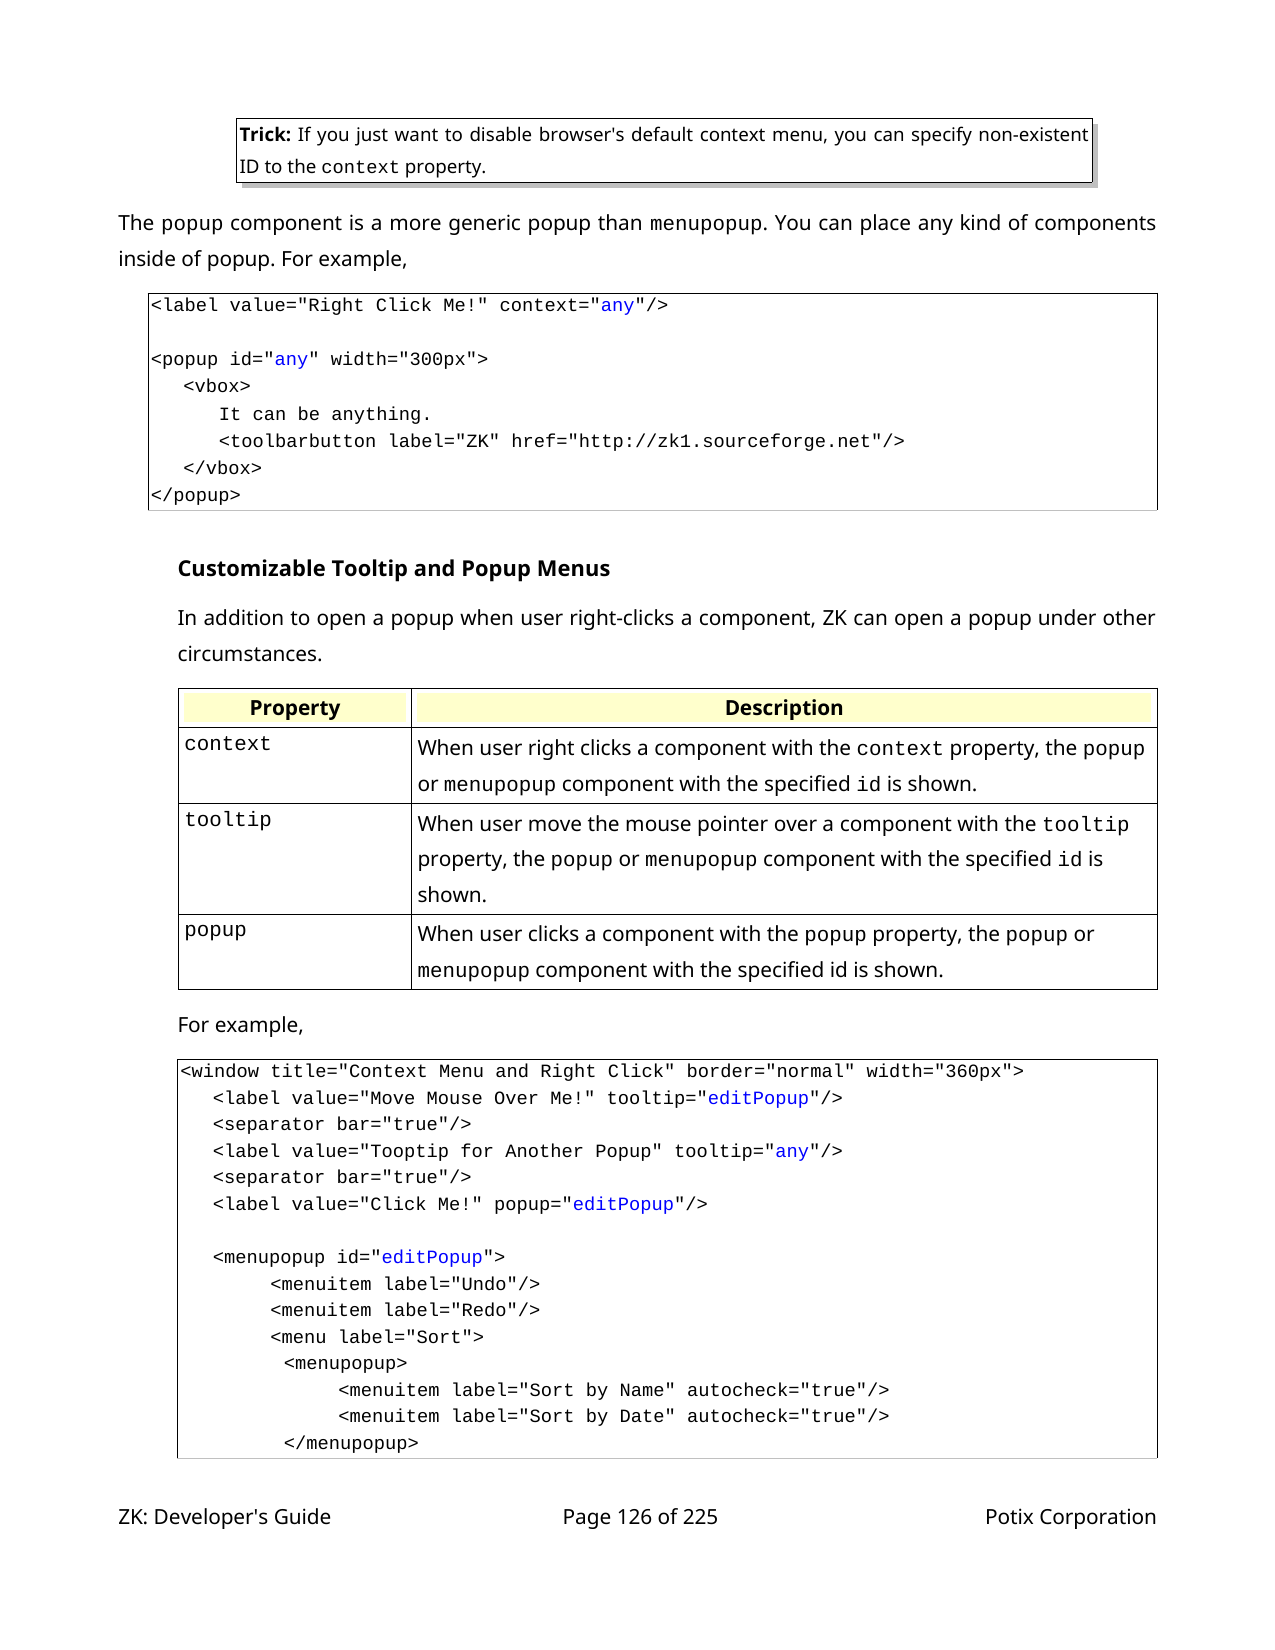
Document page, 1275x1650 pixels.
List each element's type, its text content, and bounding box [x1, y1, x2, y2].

text Trick: If you just want to disable browser's default context menu, you can specify non-existent ID to the context property. [237, 119, 1092, 182]
text </popup> [149, 483, 1157, 510]
text In addition to open a popup when user right-clicks a component, ZK can open a popup under other circumstances. [177, 603, 1157, 667]
table_header Description [412, 689, 1157, 727]
text It can be anything. [149, 401, 1157, 426]
table_cell When user right clicks a component with the context property, the popup or menupopup component with the specified id is shown. [412, 728, 1157, 803]
table_cell When user move the mouse pointer over a component with the tooltip property, the popup or menupopup component with the specified id is shown. [412, 804, 1157, 914]
table_cell context [179, 728, 411, 803]
text <popup id="any" width="300px"> [149, 347, 1157, 371]
text <vbox> [149, 374, 1157, 398]
text <toolbarbutton label="ZK" href="http://zk1.sourceforge.net"/> [149, 429, 1157, 453]
text <window title="Context Menu and Right Click" border="normal" width="360px"> <label value="Move Mouse Over Me!" tooltip="editPopup"/> <separator bar="true"/> <label value="Tooptip for Another Popup" tooltip="any"/> <separator bar="true"/> <label value="Click Me!" popup="editPopup"/> <menupopup id="editPopup"> <menuitem label="Undo"/> <menuitem label="Redo"/> <menu label="Sort"> <menupopup> <menuitem label="Sort by Name" autocheck="true"/> <menuitem label="Sort by Date" autocheck="true"/> </menupopup> [178, 1060, 1157, 1458]
text The popup component is a more generic popup than menupopup. You can place any kind of components inside of popup. For example, [118, 208, 1157, 272]
subtitle Customizable Tooltip and Popup Menus [177, 553, 1157, 583]
text For example, [177, 1010, 1157, 1038]
table_cell When user clicks a component with the popup property, the popup or menupopup component with the specified id is shown. [412, 915, 1157, 989]
table_cell popup [179, 915, 411, 989]
text <label value="Right Click Me!" context="any"/> [149, 294, 1157, 317]
text </vbox> [149, 456, 1157, 480]
table_cell tooltip [179, 804, 411, 914]
table_header Property [179, 689, 411, 727]
